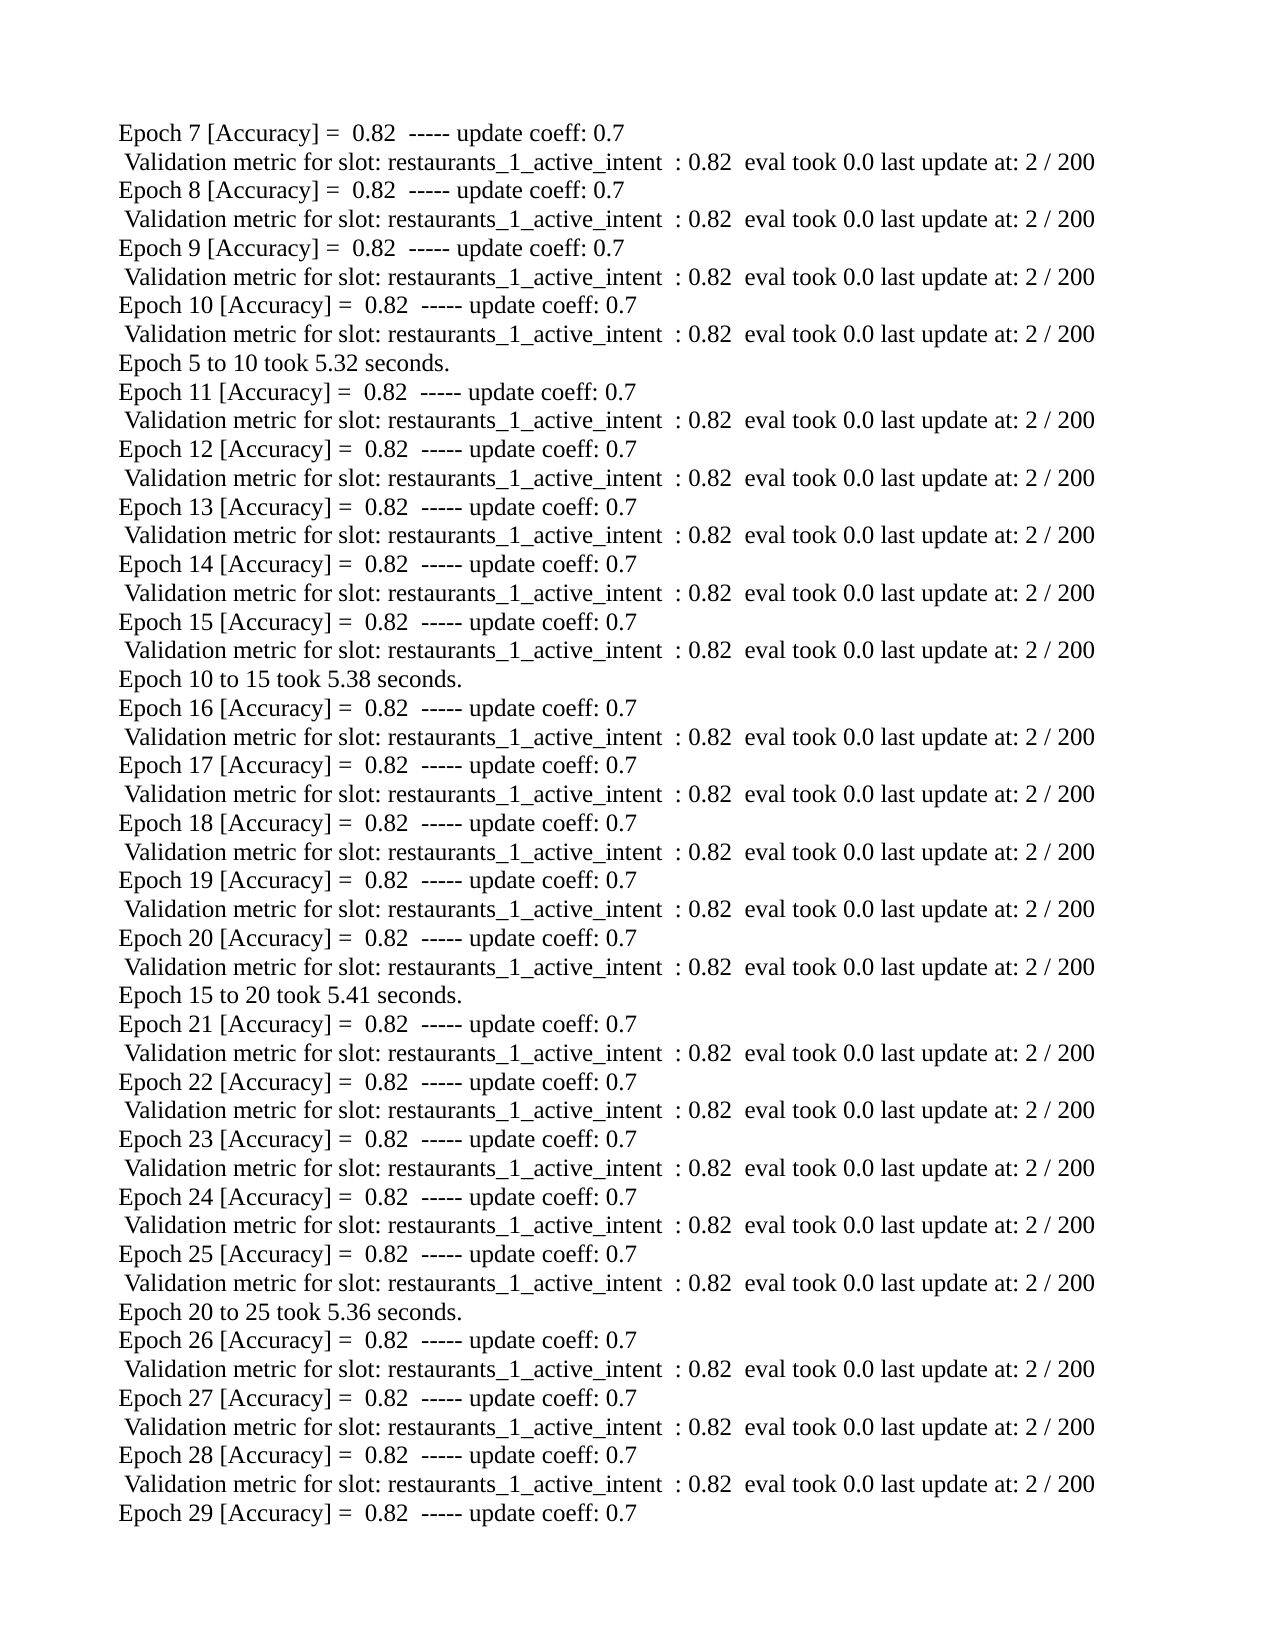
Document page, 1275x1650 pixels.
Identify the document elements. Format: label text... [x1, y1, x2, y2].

text Epoch 5 to 10 took 5.32 seconds. [118, 348, 1157, 377]
text Validation metric for slot: restaurants_1_active_intent : 0.82 eval took 0.0 last update at: 2 / 200 [118, 319, 1157, 348]
text Epoch 27 [Accuracy] = 0.82 ----- update coeff: 0.7 [118, 1383, 1157, 1412]
text Epoch 15 to 20 took 5.41 seconds. [118, 981, 1157, 1009]
text Validation metric for slot: restaurants_1_active_intent : 0.82 eval took 0.0 last update at: 2 / 200 [118, 636, 1157, 664]
text Validation metric for slot: restaurants_1_active_intent : 0.82 eval took 0.0 last update at: 2 / 200 [118, 1096, 1157, 1124]
text Validation metric for slot: restaurants_1_active_intent : 0.82 eval took 0.0 last update at: 2 / 200 [118, 779, 1157, 808]
text Validation metric for slot: restaurants_1_active_intent : 0.82 eval took 0.0 last update at: 2 / 200 [118, 406, 1157, 434]
text Epoch 18 [Accuracy] = 0.82 ----- update coeff: 0.7 [118, 808, 1157, 837]
text Epoch 10 to 15 took 5.38 seconds. [118, 664, 1157, 693]
text Epoch 10 [Accuracy] = 0.82 ----- update coeff: 0.7 [118, 291, 1157, 319]
text Epoch 8 [Accuracy] = 0.82 ----- update coeff: 0.7 [118, 176, 1157, 204]
text Epoch 17 [Accuracy] = 0.82 ----- update coeff: 0.7 [118, 751, 1157, 779]
text Validation metric for slot: restaurants_1_active_intent : 0.82 eval took 0.0 last update at: 2 / 200 [118, 463, 1157, 492]
text Epoch 12 [Accuracy] = 0.82 ----- update coeff: 0.7 [118, 434, 1157, 463]
text Epoch 13 [Accuracy] = 0.82 ----- update coeff: 0.7 [118, 492, 1157, 521]
text Epoch 7 [Accuracy] = 0.82 ----- update coeff: 0.7 [118, 118, 1157, 147]
text Validation metric for slot: restaurants_1_active_intent : 0.82 eval took 0.0 last update at: 2 / 200 [118, 521, 1157, 549]
text Epoch 15 [Accuracy] = 0.82 ----- update coeff: 0.7 [118, 607, 1157, 636]
text Validation metric for slot: restaurants_1_active_intent : 0.82 eval took 0.0 last update at: 2 / 200 [118, 1211, 1157, 1239]
text Validation metric for slot: restaurants_1_active_intent : 0.82 eval took 0.0 last update at: 2 / 200 [118, 1153, 1157, 1182]
text Epoch 29 [Accuracy] = 0.82 ----- update coeff: 0.7 [118, 1498, 1157, 1527]
text Epoch 26 [Accuracy] = 0.82 ----- update coeff: 0.7 [118, 1326, 1157, 1354]
text Epoch 11 [Accuracy] = 0.82 ----- update coeff: 0.7 [118, 377, 1157, 406]
text Validation metric for slot: restaurants_1_active_intent : 0.82 eval took 0.0 last update at: 2 / 200 [118, 1412, 1157, 1441]
text Epoch 20 to 25 took 5.36 seconds. [118, 1297, 1157, 1326]
text Epoch 23 [Accuracy] = 0.82 ----- update coeff: 0.7 [118, 1124, 1157, 1153]
text Epoch 20 [Accuracy] = 0.82 ----- update coeff: 0.7 [118, 923, 1157, 952]
text Validation metric for slot: restaurants_1_active_intent : 0.82 eval took 0.0 last update at: 2 / 200 [118, 1354, 1157, 1383]
text Validation metric for slot: restaurants_1_active_intent : 0.82 eval took 0.0 last update at: 2 / 200 [118, 204, 1157, 233]
text Validation metric for slot: restaurants_1_active_intent : 0.82 eval took 0.0 last update at: 2 / 200 [118, 952, 1157, 981]
text Validation metric for slot: restaurants_1_active_intent : 0.82 eval took 0.0 last update at: 2 / 200 [118, 837, 1157, 866]
text Epoch 24 [Accuracy] = 0.82 ----- update coeff: 0.7 [118, 1182, 1157, 1211]
text Epoch 28 [Accuracy] = 0.82 ----- update coeff: 0.7 [118, 1441, 1157, 1469]
text Epoch 9 [Accuracy] = 0.82 ----- update coeff: 0.7 [118, 233, 1157, 262]
text Validation metric for slot: restaurants_1_active_intent : 0.82 eval took 0.0 last update at: 2 / 200 [118, 722, 1157, 751]
text Epoch 14 [Accuracy] = 0.82 ----- update coeff: 0.7 [118, 549, 1157, 578]
text Validation metric for slot: restaurants_1_active_intent : 0.82 eval took 0.0 last update at: 2 / 200 [118, 262, 1157, 291]
text Epoch 25 [Accuracy] = 0.82 ----- update coeff: 0.7 [118, 1239, 1157, 1268]
text Validation metric for slot: restaurants_1_active_intent : 0.82 eval took 0.0 last update at: 2 / 200 [118, 1038, 1157, 1067]
text Epoch 21 [Accuracy] = 0.82 ----- update coeff: 0.7 [118, 1009, 1157, 1038]
text Validation metric for slot: restaurants_1_active_intent : 0.82 eval took 0.0 last update at: 2 / 200 [118, 147, 1157, 176]
text Validation metric for slot: restaurants_1_active_intent : 0.82 eval took 0.0 last update at: 2 / 200 [118, 1268, 1157, 1297]
text Epoch 22 [Accuracy] = 0.82 ----- update coeff: 0.7 [118, 1067, 1157, 1096]
text Validation metric for slot: restaurants_1_active_intent : 0.82 eval took 0.0 last update at: 2 / 200 [118, 578, 1157, 607]
text Validation metric for slot: restaurants_1_active_intent : 0.82 eval took 0.0 last update at: 2 / 200 [118, 894, 1157, 923]
text Epoch 19 [Accuracy] = 0.82 ----- update coeff: 0.7 [118, 866, 1157, 894]
text Validation metric for slot: restaurants_1_active_intent : 0.82 eval took 0.0 last update at: 2 / 200 [118, 1469, 1157, 1498]
text Epoch 16 [Accuracy] = 0.82 ----- update coeff: 0.7 [118, 693, 1157, 722]
